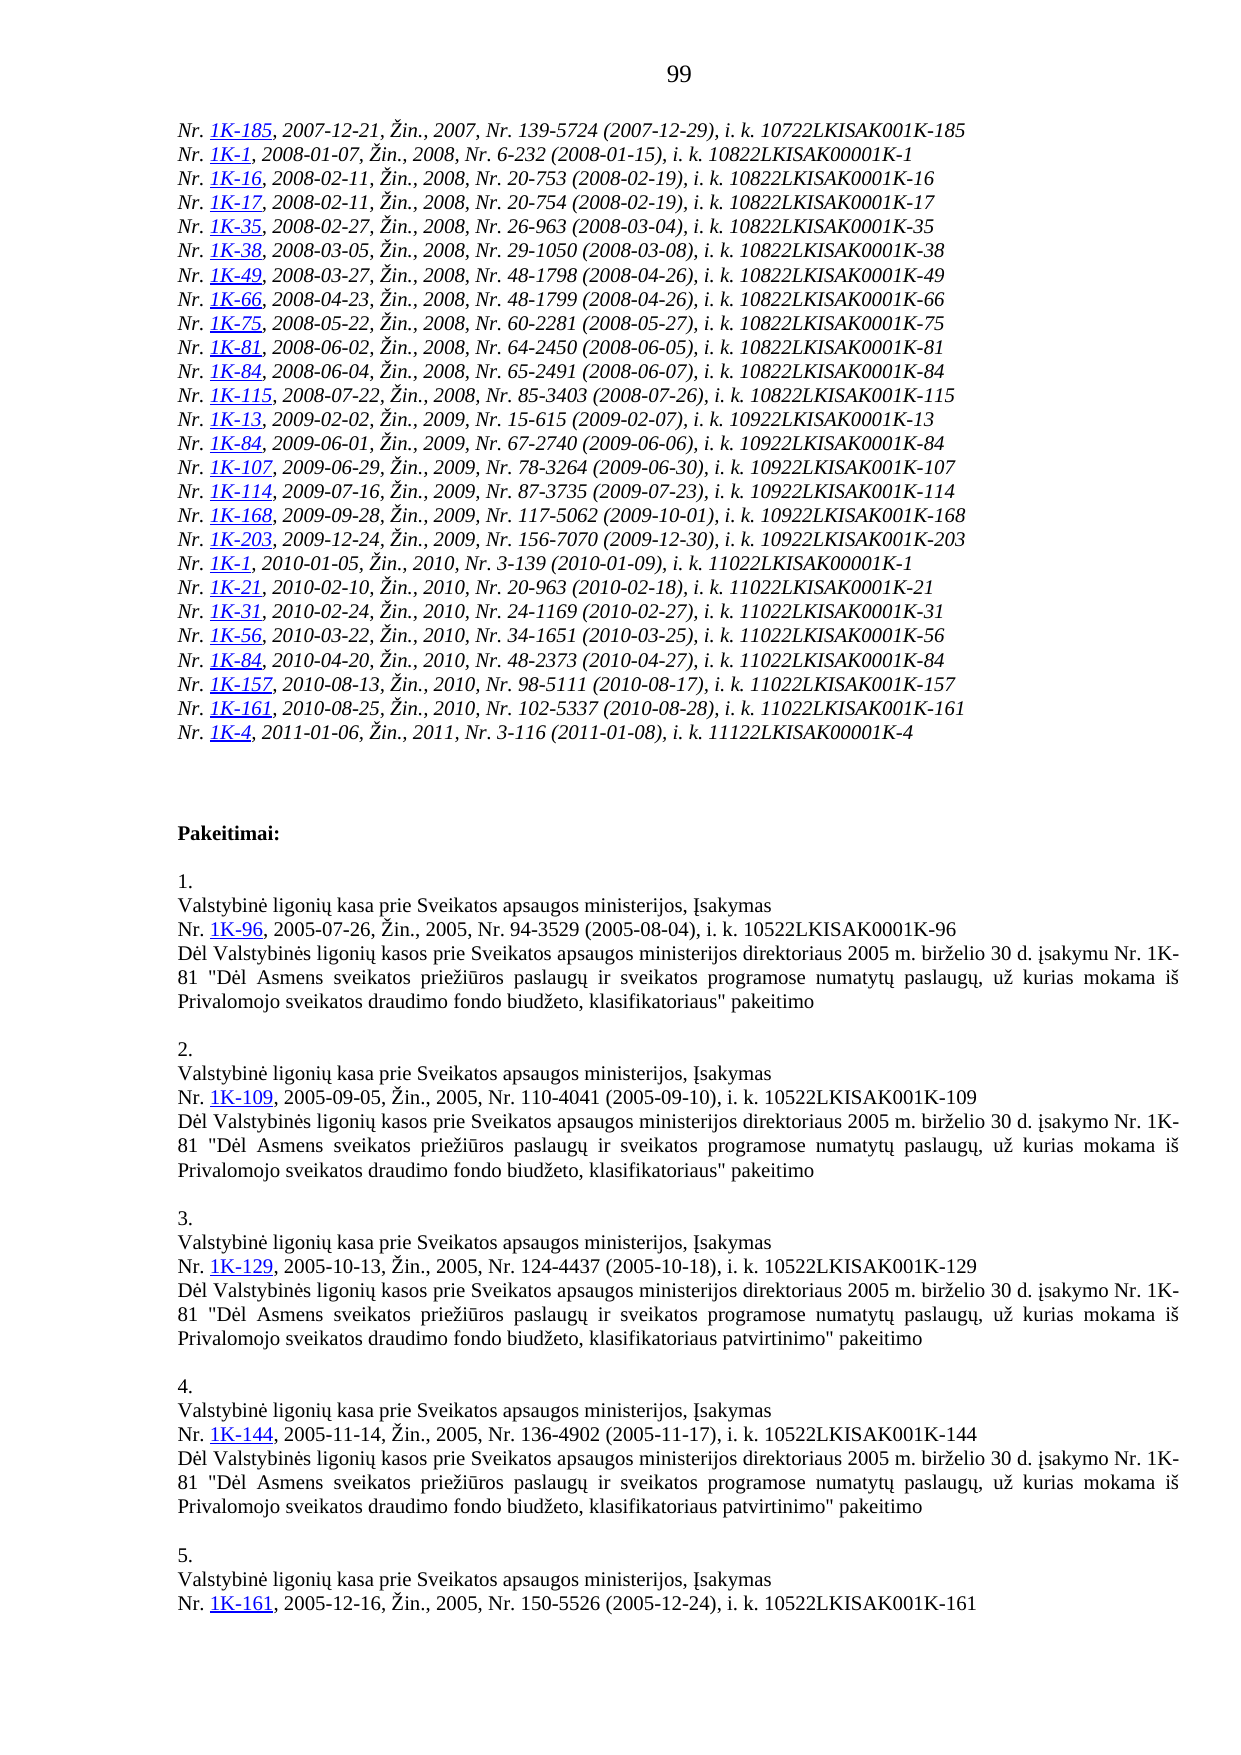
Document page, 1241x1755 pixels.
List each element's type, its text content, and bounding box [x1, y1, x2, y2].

text 3. [177, 1206, 1181, 1230]
text Nr. 1K-1, 2010-01-05, Žin., 2010, Nr. 3-139 (2010-01-09), i. k. 11022LKISAK00001K-1 [177, 551, 1181, 575]
text Nr. 1K-31, 2010-02-24, Žin., 2010, Nr. 24-1169 (2010-02-27), i. k. 11022LKISAK0001K-31 [177, 599, 1181, 623]
text Nr. 1K-115, 2008-07-22, Žin., 2008, Nr. 85-3403 (2008-07-26), i. k. 10822LKISAK001K-115 [177, 383, 1181, 407]
text Nr. 1K-81, 2008-06-02, Žin., 2008, Nr. 64-2450 (2008-06-05), i. k. 10822LKISAK0001K-81 [177, 335, 1181, 359]
text Nr. 1K-75, 2008-05-22, Žin., 2008, Nr. 60-2281 (2008-05-27), i. k. 10822LKISAK0001K-75 [177, 311, 1181, 335]
text Nr. 1K-157, 2010-08-13, Žin., 2010, Nr. 98-5111 (2010-08-17), i. k. 11022LKISAK001K-157 [177, 672, 1181, 696]
text Nr. 1K-21, 2010-02-10, Žin., 2010, Nr. 20-963 (2010-02-18), i. k. 11022LKISAK0001K-21 [177, 575, 1181, 599]
text Dėl Valstybinės ligonių kasos prie Sveikatos apsaugos ministerijos direktoriaus 2005 m. birželio 30 d. įsakymo Nr. 1K-81 "Dėl Asmens sveikatos priežiūros paslaugų ir sveikatos programose numatytų paslaugų, už kurias mokama iš Privalomojo sveikatos draudimo fondo biudžeto, klasifikatoriaus patvirtinimo" pakeitimo [177, 1278, 1181, 1350]
text Nr. 1K-107, 2009-06-29, Žin., 2009, Nr. 78-3264 (2009-06-30), i. k. 10922LKISAK001K-107 [177, 455, 1181, 479]
text Nr. 1K-1, 2008-01-07, Žin., 2008, Nr. 6-232 (2008-01-15), i. k. 10822LKISAK00001K-1 [177, 142, 1181, 166]
text Valstybinė ligonių kasa prie Sveikatos apsaugos ministerijos, Įsakymas [177, 1398, 1181, 1422]
text Nr. 1K-84, 2009-06-01, Žin., 2009, Nr. 67-2740 (2009-06-06), i. k. 10922LKISAK0001K-84 [177, 431, 1181, 455]
text 2. [177, 1037, 1181, 1061]
text Nr. 1K-4, 2011-01-06, Žin., 2011, Nr. 3-116 (2011-01-08), i. k. 11122LKISAK00001K-4 [177, 720, 1181, 744]
text Nr. 1K-84, 2008-06-04, Žin., 2008, Nr. 65-2491 (2008-06-07), i. k. 10822LKISAK0001K-84 [177, 359, 1181, 383]
text Nr. 1K-185, 2007-12-21, Žin., 2007, Nr. 139-5724 (2007-12-29), i. k. 10722LKISAK001K-185 [177, 118, 1181, 142]
text Nr. 1K-129, 2005-10-13, Žin., 2005, Nr. 124-4437 (2005-10-18), i. k. 10522LKISAK001K-129 [177, 1254, 1181, 1278]
text Nr. 1K-84, 2010-04-20, Žin., 2010, Nr. 48-2373 (2010-04-27), i. k. 11022LKISAK0001K-84 [177, 647, 1181, 672]
text Valstybinė ligonių kasa prie Sveikatos apsaugos ministerijos, Įsakymas [177, 1567, 1181, 1591]
text Nr. 1K-49, 2008-03-27, Žin., 2008, Nr. 48-1798 (2008-04-26), i. k. 10822LKISAK0001K-49 [177, 262, 1181, 287]
text Nr. 1K-144, 2005-11-14, Žin., 2005, Nr. 136-4902 (2005-11-17), i. k. 10522LKISAK001K-144 [177, 1422, 1181, 1446]
text Nr. 1K-161, 2005-12-16, Žin., 2005, Nr. 150-5526 (2005-12-24), i. k. 10522LKISAK001K-161 [177, 1591, 1181, 1615]
text 5. [177, 1542, 1181, 1567]
text Valstybinė ligonių kasa prie Sveikatos apsaugos ministerijos, Įsakymas [177, 1230, 1181, 1254]
text Nr. 1K-35, 2008-02-27, Žin., 2008, Nr. 26-963 (2008-03-04), i. k. 10822LKISAK0001K-35 [177, 214, 1181, 238]
text Dėl Valstybinės ligonių kasos prie Sveikatos apsaugos ministerijos direktoriaus 2005 m. birželio 30 d. įsakymu Nr. 1K-81 "Dėl Asmens sveikatos priežiūros paslaugų ir sveikatos programose numatytų paslaugų, už kurias mokama iš Privalomojo sveikatos draudimo fondo biudžeto, klasifikatoriaus" pakeitimo [177, 941, 1181, 1013]
text Nr. 1K-96, 2005-07-26, Žin., 2005, Nr. 94-3529 (2005-08-04), i. k. 10522LKISAK0001K-96 [177, 917, 1181, 941]
text Valstybinė ligonių kasa prie Sveikatos apsaugos ministerijos, Įsakymas [177, 1061, 1181, 1085]
text Nr. 1K-114, 2009-07-16, Žin., 2009, Nr. 87-3735 (2009-07-23), i. k. 10922LKISAK001K-114 [177, 479, 1181, 503]
text Nr. 1K-13, 2009-02-02, Žin., 2009, Nr. 15-615 (2009-02-07), i. k. 10922LKISAK0001K-13 [177, 407, 1181, 431]
text Nr. 1K-161, 2010-08-25, Žin., 2010, Nr. 102-5337 (2010-08-28), i. k. 11022LKISAK001K-161 [177, 696, 1181, 720]
text Nr. 1K-38, 2008-03-05, Žin., 2008, Nr. 29-1050 (2008-03-08), i. k. 10822LKISAK0001K-38 [177, 238, 1181, 262]
text Nr. 1K-16, 2008-02-11, Žin., 2008, Nr. 20-753 (2008-02-19), i. k. 10822LKISAK0001K-16 [177, 166, 1181, 190]
text Pakeitimai: [177, 821, 1181, 845]
text Dėl Valstybinės ligonių kasos prie Sveikatos apsaugos ministerijos direktoriaus 2005 m. birželio 30 d. įsakymo Nr. 1K-81 "Dėl Asmens sveikatos priežiūros paslaugų ir sveikatos programose numatytų paslaugų, už kurias mokama iš Privalomojo sveikatos draudimo fondo biudžeto, klasifikatoriaus patvirtinimo" pakeitimo [177, 1446, 1181, 1518]
text 1. [177, 869, 1181, 893]
text Nr. 1K-168, 2009-09-28, Žin., 2009, Nr. 117-5062 (2009-10-01), i. k. 10922LKISAK001K-168 [177, 503, 1181, 527]
text Nr. 1K-203, 2009-12-24, Žin., 2009, Nr. 156-7070 (2009-12-30), i. k. 10922LKISAK001K-203 [177, 527, 1181, 551]
text Dėl Valstybinės ligonių kasos prie Sveikatos apsaugos ministerijos direktoriaus 2005 m. birželio 30 d. įsakymo Nr. 1K-81 "Dėl Asmens sveikatos priežiūros paslaugų ir sveikatos programose numatytų paslaugų, už kurias mokama iš Privalomojo sveikatos draudimo fondo biudžeto, klasifikatoriaus" pakeitimo [177, 1109, 1181, 1182]
text 4. [177, 1374, 1181, 1398]
text Valstybinė ligonių kasa prie Sveikatos apsaugos ministerijos, Įsakymas [177, 893, 1181, 917]
text Nr. 1K-109, 2005-09-05, Žin., 2005, Nr. 110-4041 (2005-09-10), i. k. 10522LKISAK001K-109 [177, 1085, 1181, 1109]
text Nr. 1K-56, 2010-03-22, Žin., 2010, Nr. 34-1651 (2010-03-25), i. k. 11022LKISAK0001K-56 [177, 623, 1181, 647]
text Nr. 1K-17, 2008-02-11, Žin., 2008, Nr. 20-754 (2008-02-19), i. k. 10822LKISAK0001K-17 [177, 190, 1181, 214]
text Nr. 1K-66, 2008-04-23, Žin., 2008, Nr. 48-1799 (2008-04-26), i. k. 10822LKISAK0001K-66 [177, 287, 1181, 311]
